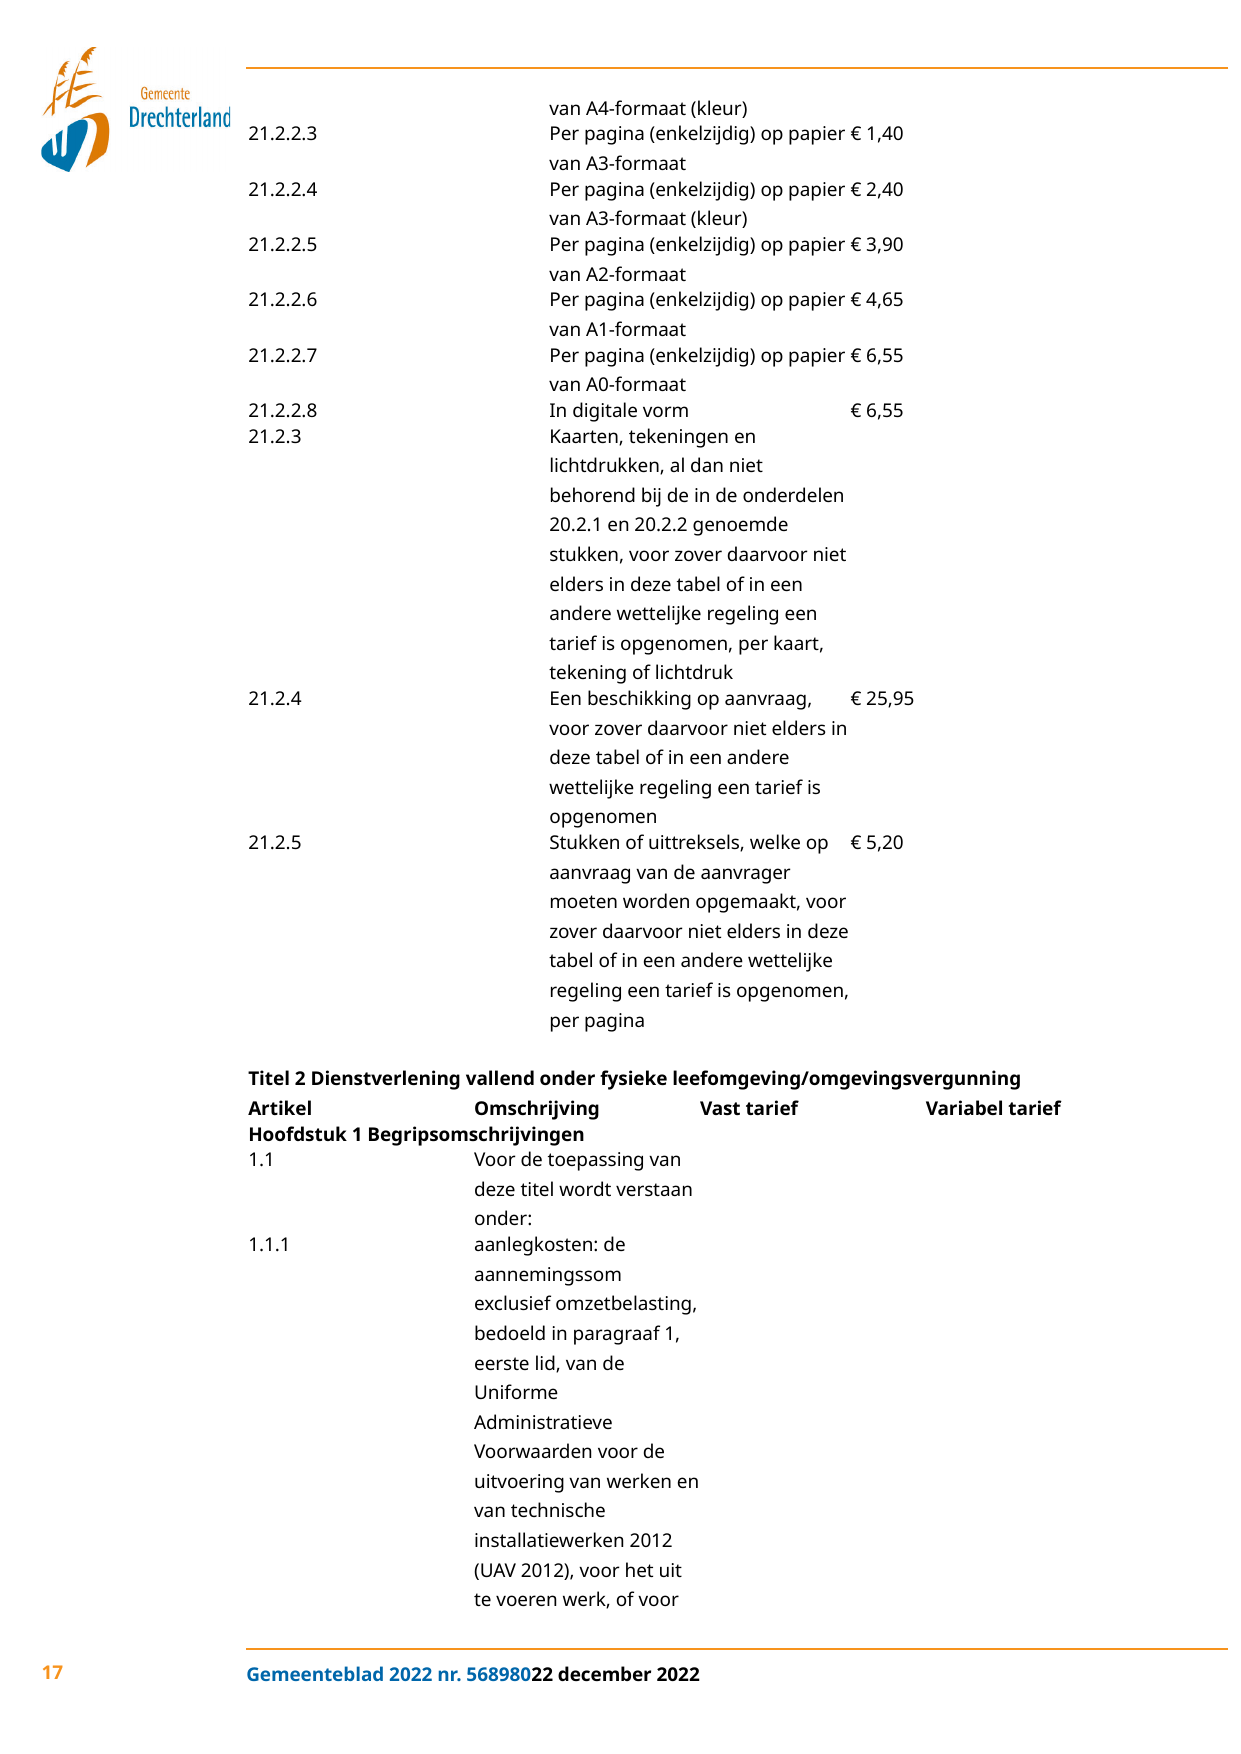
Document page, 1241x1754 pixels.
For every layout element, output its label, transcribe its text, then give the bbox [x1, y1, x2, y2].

table_cell 21.2.2.4 [248, 176, 549, 231]
table_header Omschrijving [474, 1095, 700, 1121]
table_cell Per pagina (enkelzijdig) op papier van A1-formaat [549, 286, 850, 342]
table_cell € 5,20 [850, 829, 1152, 1032]
table_cell € 25,95 [850, 685, 1152, 829]
table_cell van A4-formaat (kleur) [549, 95, 850, 121]
table_cell Voor de toepassing van deze titel wordt verstaan onder: [474, 1146, 700, 1231]
table_cell 21.2.4 [248, 685, 549, 829]
table_cell [926, 1146, 1152, 1231]
table_header Vast tarief [700, 1095, 926, 1121]
table_cell € 4,65 [850, 286, 1152, 342]
table_cell € 2,40 [850, 176, 1152, 231]
table_cell aanlegkosten: de aannemingssom exclusief omzetbelasting, bedoeld in paragraaf 1, eerste lid, van de Uniforme Administratieve Voorwaarden voor de uitvoering van werken en van technische installatiewerken 2012 (UAV 2012), voor het uit te voeren werk, of voor [474, 1231, 700, 1612]
table_cell Per pagina (enkelzijdig) op papier van A2-formaat [549, 231, 850, 286]
picture [226, 115, 231, 124]
table_cell 21.2.2.6 [248, 286, 549, 342]
table_cell [850, 423, 1152, 685]
picture [41, 47, 231, 172]
table_cell 1.1 [248, 1146, 474, 1231]
table_cell [248, 95, 549, 121]
table_cell € 3,90 [850, 231, 1152, 286]
table_cell € 6,55 [850, 342, 1152, 397]
table_cell 21.2.2.3 [248, 121, 549, 176]
table_cell 21.2.3 [248, 423, 549, 685]
text Titel 2 Dienstverlening vallend onder fysieke leefomgeving/omgevingsvergunning [248, 1065, 1152, 1091]
table_cell Kaarten, tekeningen en lichtdrukken, al dan niet behorend bij de in de onderdelen 20.2.1 en 20.2.2 genoemde stukken, voor zover daarvoor niet elders in deze tabel of in een andere wettelijke regeling een tarief is opgenomen, per kaart, tekening of lichtdruk [549, 423, 850, 685]
table_cell Per pagina (enkelzijdig) op papier van A0-formaat [549, 342, 850, 397]
table_cell In digitale vorm [549, 397, 850, 423]
table_cell Hoofdstuk 1 Begripsomschrijvingen [248, 1121, 1152, 1146]
table_header Artikel [248, 1095, 474, 1121]
table_cell 21.2.2.8 [248, 397, 549, 423]
table_cell € 1,40 [850, 121, 1152, 176]
table_cell 21.2.5 [248, 829, 549, 1032]
table_header Variabel tarief [926, 1095, 1152, 1121]
table_cell [700, 1146, 926, 1231]
table_cell 21.2.2.5 [248, 231, 549, 286]
table_cell [700, 1231, 926, 1612]
table_cell Per pagina (enkelzijdig) op papier van A3-formaat [549, 121, 850, 176]
table_cell [926, 1231, 1152, 1612]
table_cell 21.2.2.7 [248, 342, 549, 397]
table_cell [850, 95, 1152, 121]
table_cell Stukken of uittreksels, welke op aanvraag van de aanvrager moeten worden opgemaakt, voor zover daarvoor niet elders in deze tabel of in een andere wettelijke regeling een tarief is opgenomen, per pagina [549, 829, 850, 1032]
table_cell 1.1.1 [248, 1231, 474, 1612]
table_cell Een beschikking op aanvraag, voor zover daarvoor niet elders in deze tabel of in een andere wettelijke regeling een tarief is opgenomen [549, 685, 850, 829]
table_cell € 6,55 [850, 397, 1152, 423]
table_cell Per pagina (enkelzijdig) op papier van A3-formaat (kleur) [549, 176, 850, 231]
picture [41, 158, 64, 172]
